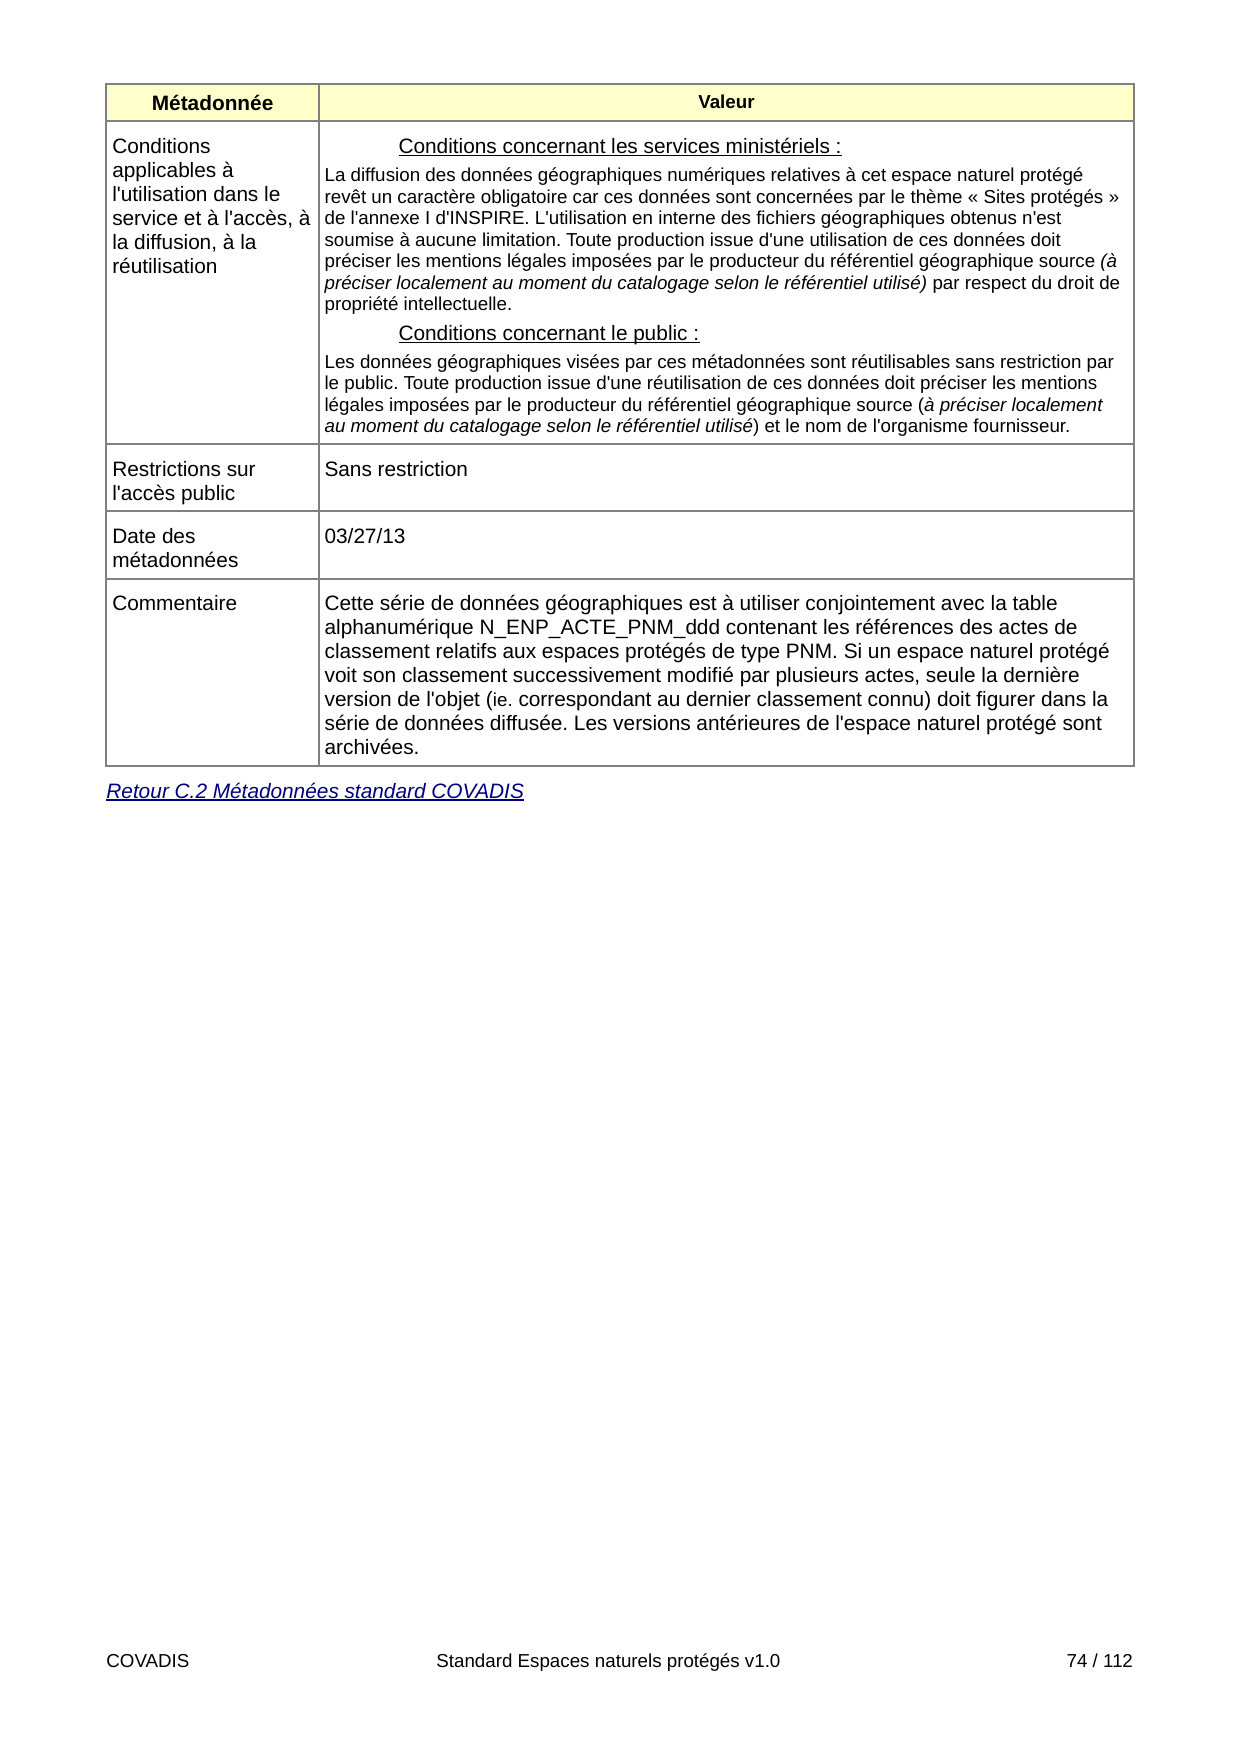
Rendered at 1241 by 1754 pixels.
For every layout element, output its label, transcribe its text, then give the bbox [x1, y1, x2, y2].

table_cell Sans restriction [320, 445, 1133, 510]
table_cell Conditions concernant les services ministériels : La diffusion des données géographiques numériques relatives à cet espace naturel protégé revêt un caractère obligatoire car ces données sont concernées par le thème « Sites protégés » de l'annexe I d'INSPIRE. L'utilisation en interne des fichiers géographiques obtenus n'est soumise à aucune limitation. Toute production issue d'une utilisation de ces données doit préciser les mentions légales imposées par le producteur du référentiel géographique source (à préciser localement au moment du catalogage selon le référentiel utilisé) par respect du droit de propriété intellectuelle. Conditions concernant le public : Les données géographiques visées par ces métadonnées sont réutilisables sans restriction par le public. Toute production issue d'une réutilisation de ces données doit préciser les mentions légales imposées par le producteur du référentiel géographique source (à préciser localement au moment du catalogage selon le référentiel utilisé) et le nom de l'organisme fournisseur. [320, 122, 1133, 443]
table_cell Commentaire [107, 580, 318, 764]
table_header Valeur [320, 85, 1133, 120]
text Retour C.2 Métadonnées standard COVADIS [106, 778, 1134, 802]
table_cell Conditions applicables à l'utilisation dans le service et à l'accès, à la diffusion, à la réutilisation [107, 122, 318, 443]
table_cell 27/03/13 [320, 512, 1133, 577]
table_cell Restrictions sur l'accès public [107, 445, 318, 510]
table_header Métadonnée [107, 85, 318, 120]
table_cell Date des métadonnées [107, 512, 318, 577]
table_cell Cette série de données géographiques est à utiliser conjointement avec la table alphanumérique N_ENP_ACTE_PNM_ddd contenant les références des actes de classement relatifs aux espaces protégés de type PNM. Si un espace naturel protégé voit son classement successivement modifié par plusieurs actes, seule la dernière version de l'objet (ie. correspondant au dernier classement connu) doit figurer dans la série de données diffusée. Les versions antérieures de l'espace naturel protégé sont archivées. [320, 580, 1133, 764]
